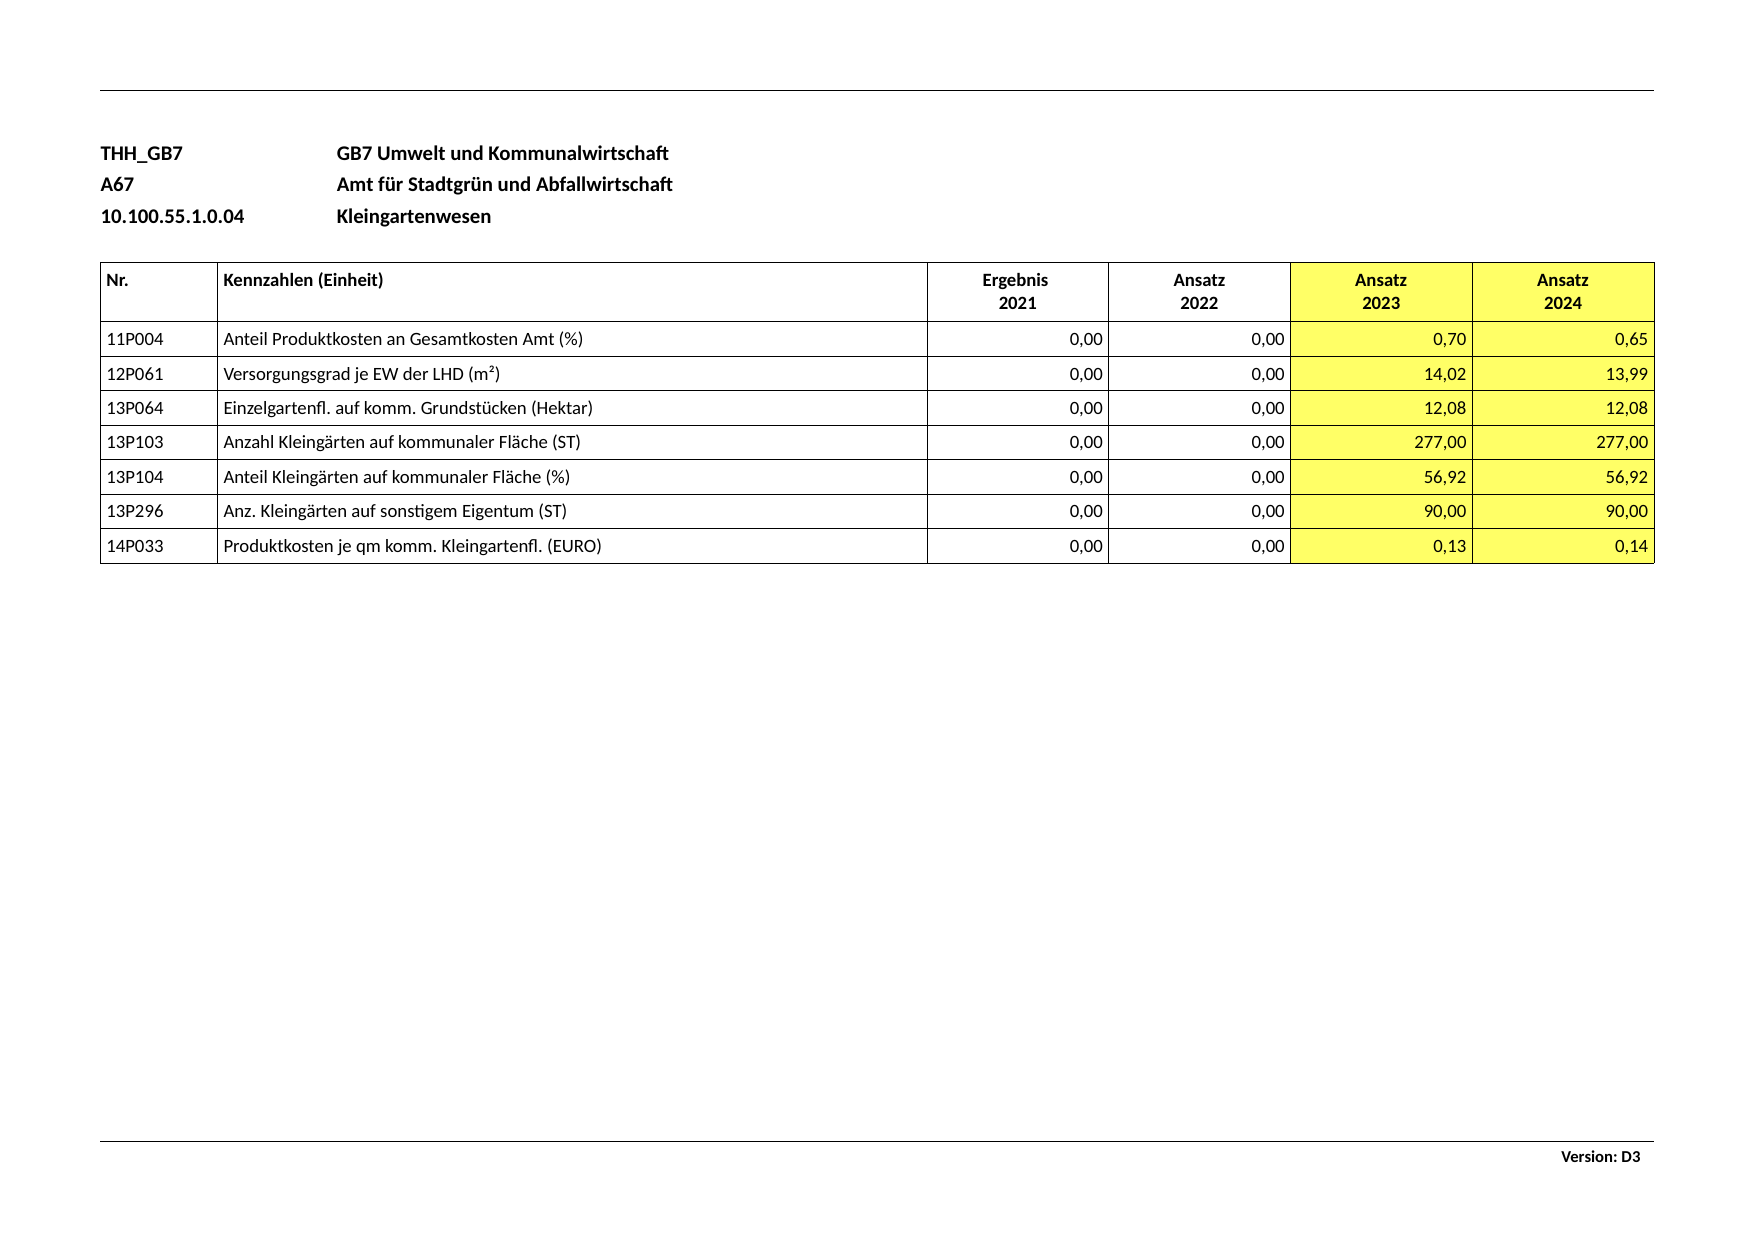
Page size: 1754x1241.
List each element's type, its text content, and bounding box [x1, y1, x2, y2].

table_cell 0,00 [1109, 426, 1290, 459]
table_cell 11P004 [101, 322, 217, 356]
table_header Nr. [101, 263, 217, 321]
table_cell 13,99 [1473, 357, 1654, 390]
table_header Ansatz 2023 [1291, 263, 1472, 321]
table_cell Einzelgartenfl. auf komm. Grundstücken (Hektar) [218, 391, 927, 425]
table_cell 90,00 [1473, 495, 1654, 528]
table_cell 0,00 [1109, 357, 1290, 390]
table_cell 13P104 [101, 460, 217, 494]
table_cell 0,65 [1473, 322, 1654, 356]
table_cell 12P061 [101, 357, 217, 390]
table_cell 0,00 [928, 460, 1108, 494]
table_cell 90,00 [1291, 495, 1472, 528]
table_cell 0,14 [1473, 529, 1654, 563]
table_cell 0,00 [928, 529, 1108, 563]
table_cell 56,92 [1473, 460, 1654, 494]
text THH_GB7 GB7 Umwelt und Kommunalwirtschaft [100, 140, 1653, 166]
table_cell 56,92 [1291, 460, 1472, 494]
table_cell Anteil Kleingärten auf kommunaler Fläche (%) [218, 460, 927, 494]
table_cell Anteil Produktkosten an Gesamtkosten Amt (%) [218, 322, 927, 356]
table_cell Produktkosten je qm komm. Kleingartenfl. (EURO) [218, 529, 927, 563]
table_header Ansatz 2022 [1109, 263, 1290, 321]
table_cell 277,00 [1473, 426, 1654, 459]
table_cell 13P064 [101, 391, 217, 425]
table_cell 0,00 [1109, 495, 1290, 528]
table_cell 0,00 [1109, 529, 1290, 563]
table_cell Anzahl Kleingärten auf kommunaler Fläche (ST) [218, 426, 927, 459]
table_cell 0,00 [1109, 460, 1290, 494]
table_cell 0,00 [928, 495, 1108, 528]
table_header Kennzahlen (Einheit) [218, 263, 927, 321]
table_cell 0,00 [928, 322, 1108, 356]
text A67 Amt für Stadtgrün und Abfallwirtschaft [100, 172, 1653, 197]
text 10.100.55.1.0.04 Kleingartenwesen [100, 203, 1653, 228]
table_cell 0,70 [1291, 322, 1472, 356]
table_cell 13P296 [101, 495, 217, 528]
table_cell 13P103 [101, 426, 217, 459]
table_header Ansatz 2024 [1473, 263, 1654, 321]
table_cell 12,08 [1291, 391, 1472, 425]
table_cell 277,00 [1291, 426, 1472, 459]
table_cell Versorgungsgrad je EW der LHD (m²) [218, 357, 927, 390]
table_cell 0,00 [1109, 391, 1290, 425]
table_cell 14,02 [1291, 357, 1472, 390]
table_cell 0,00 [928, 357, 1108, 390]
table_cell 0,13 [1291, 529, 1472, 563]
table_cell 0,00 [928, 391, 1108, 425]
table_header Ergebnis 2021 [928, 263, 1108, 321]
table_cell 0,00 [1109, 322, 1290, 356]
table_cell 12,08 [1473, 391, 1654, 425]
table_cell 14P033 [101, 529, 217, 563]
table_cell Anz. Kleingärten auf sonstigem Eigentum (ST) [218, 495, 927, 528]
table_cell 0,00 [928, 426, 1108, 459]
